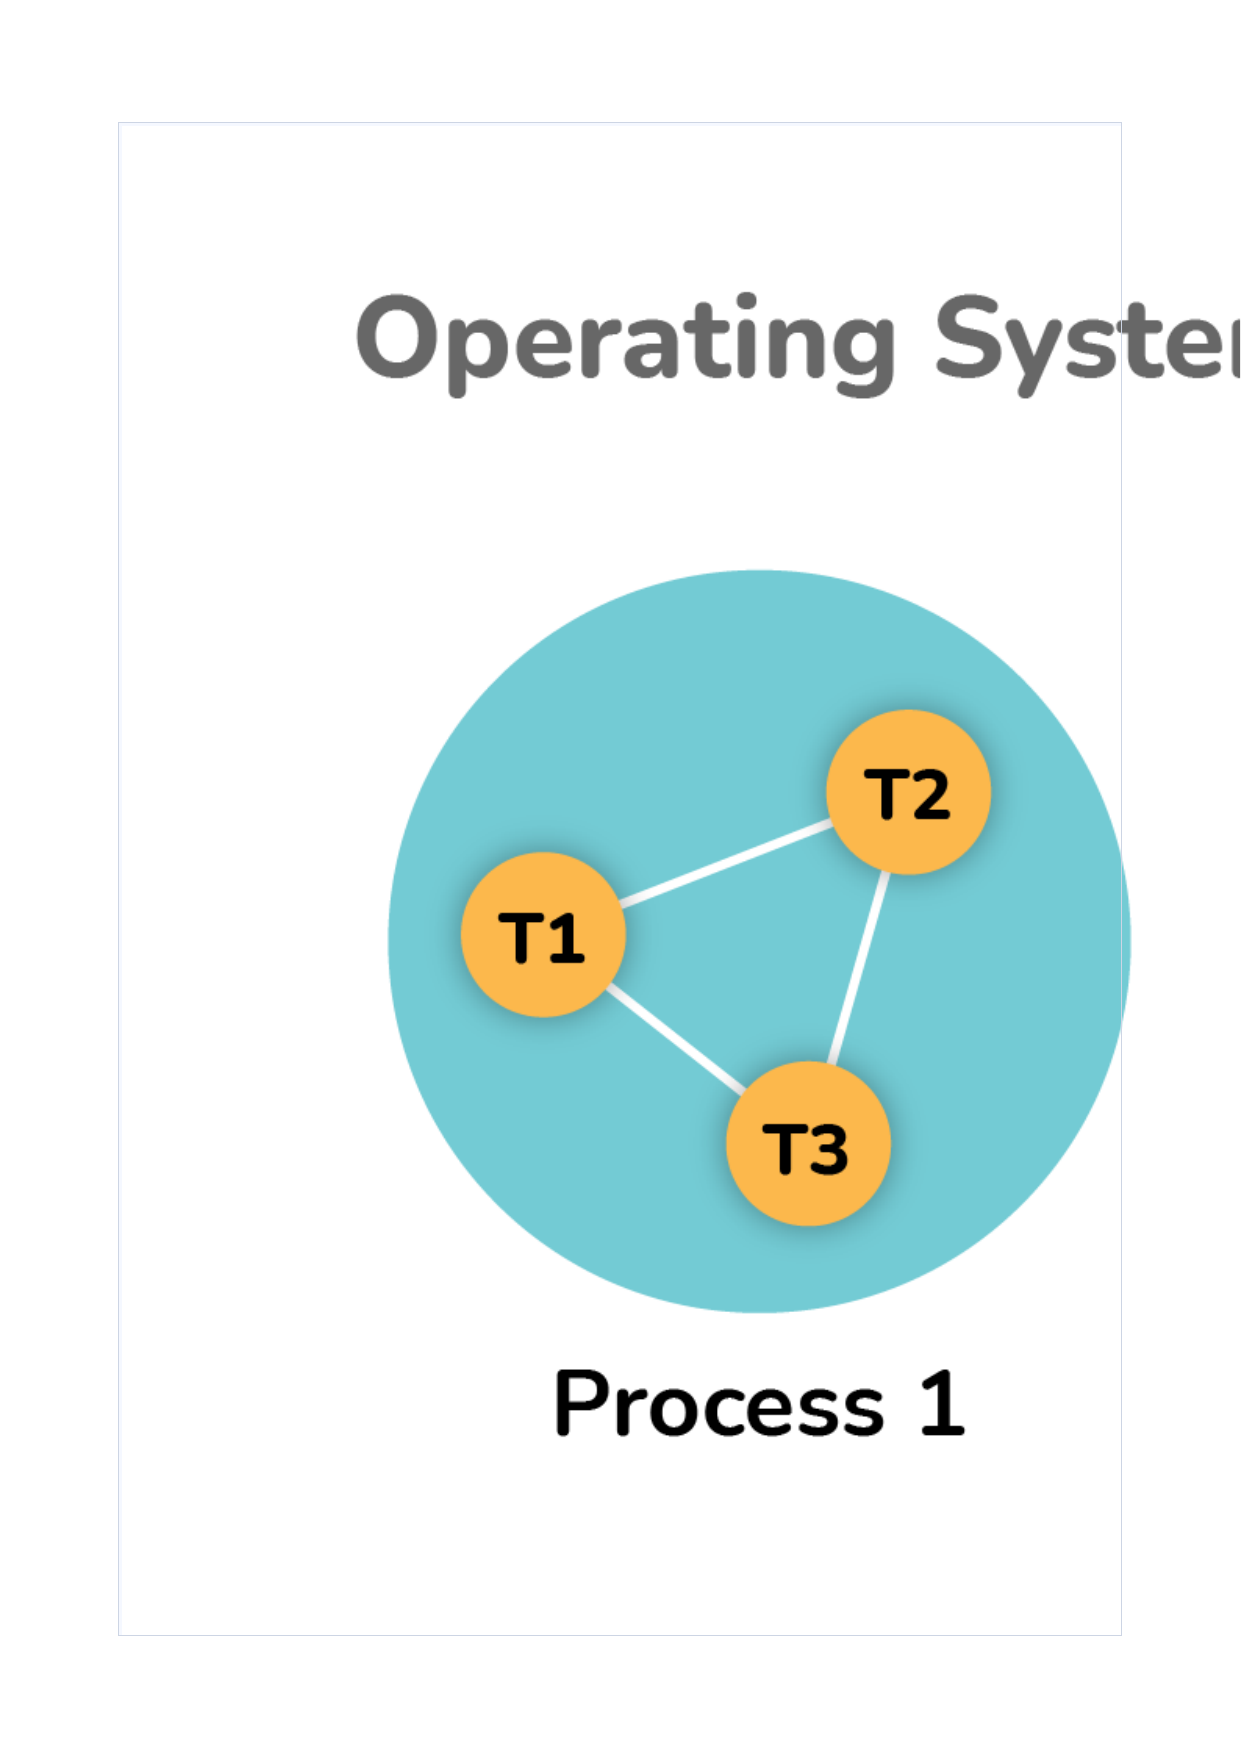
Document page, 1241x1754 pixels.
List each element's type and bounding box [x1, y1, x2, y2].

picture [1122, 126, 1241, 1636]
picture [122, 126, 1121, 1635]
